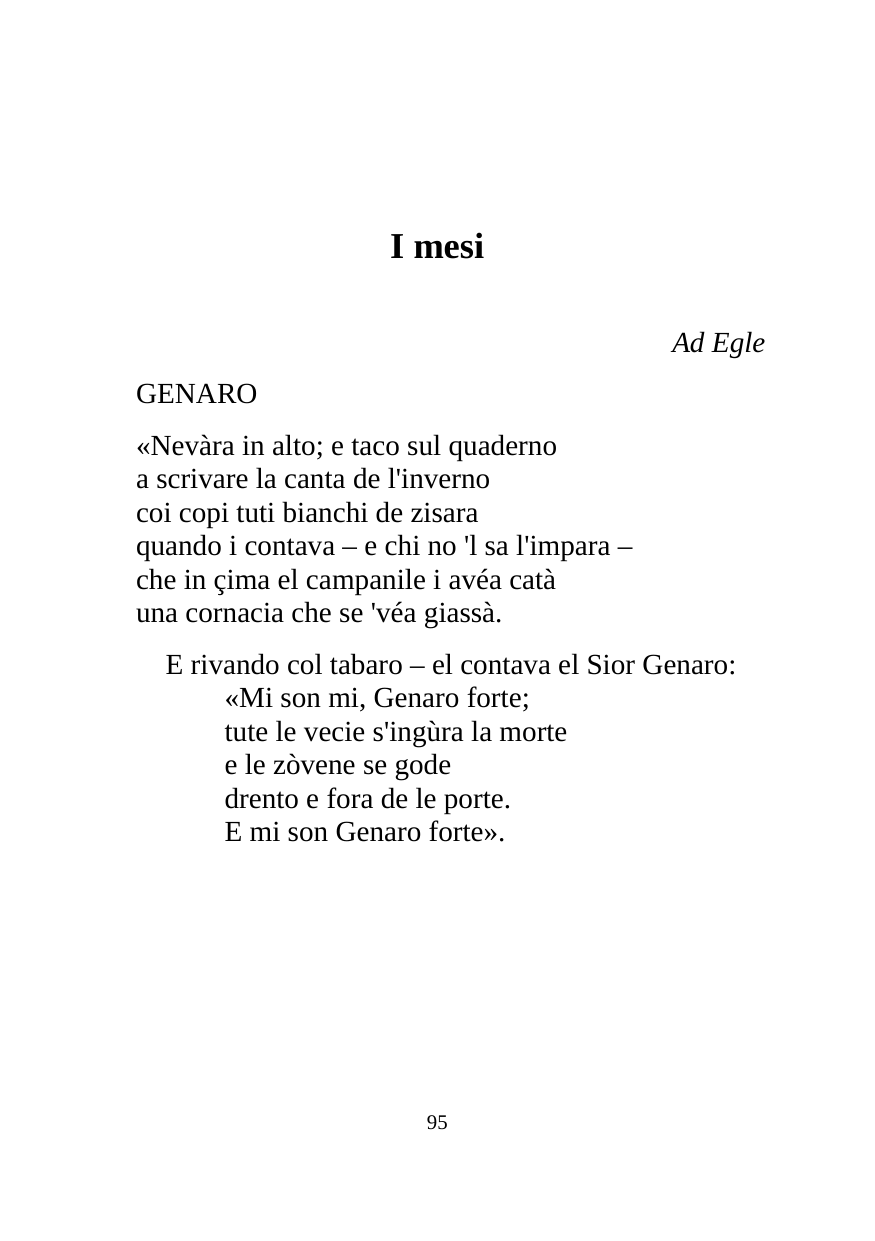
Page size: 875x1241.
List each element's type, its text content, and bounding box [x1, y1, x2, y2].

subtitle I mesi [106, 224, 768, 266]
text «Nevàra in alto; e taco sul quaderno a scrivare la canta de l'inverno coi copi tuti bianchi de zisara quando i contava – e chi no 'l sa l'impara – che in çima el campanile i avéa catà una cornacia che se 'véa giassà. [136, 428, 768, 629]
text E rivando col tabaro – el contava el Sior Genaro: «Mi son mi, Genaro forte; tute le vecie s'ingùra la morte e le zòvene se gode drento e fora de le porte. E mi son Genaro forte». [165, 647, 768, 848]
text Ad Egle [106, 325, 768, 359]
text GENARO [136, 377, 768, 410]
